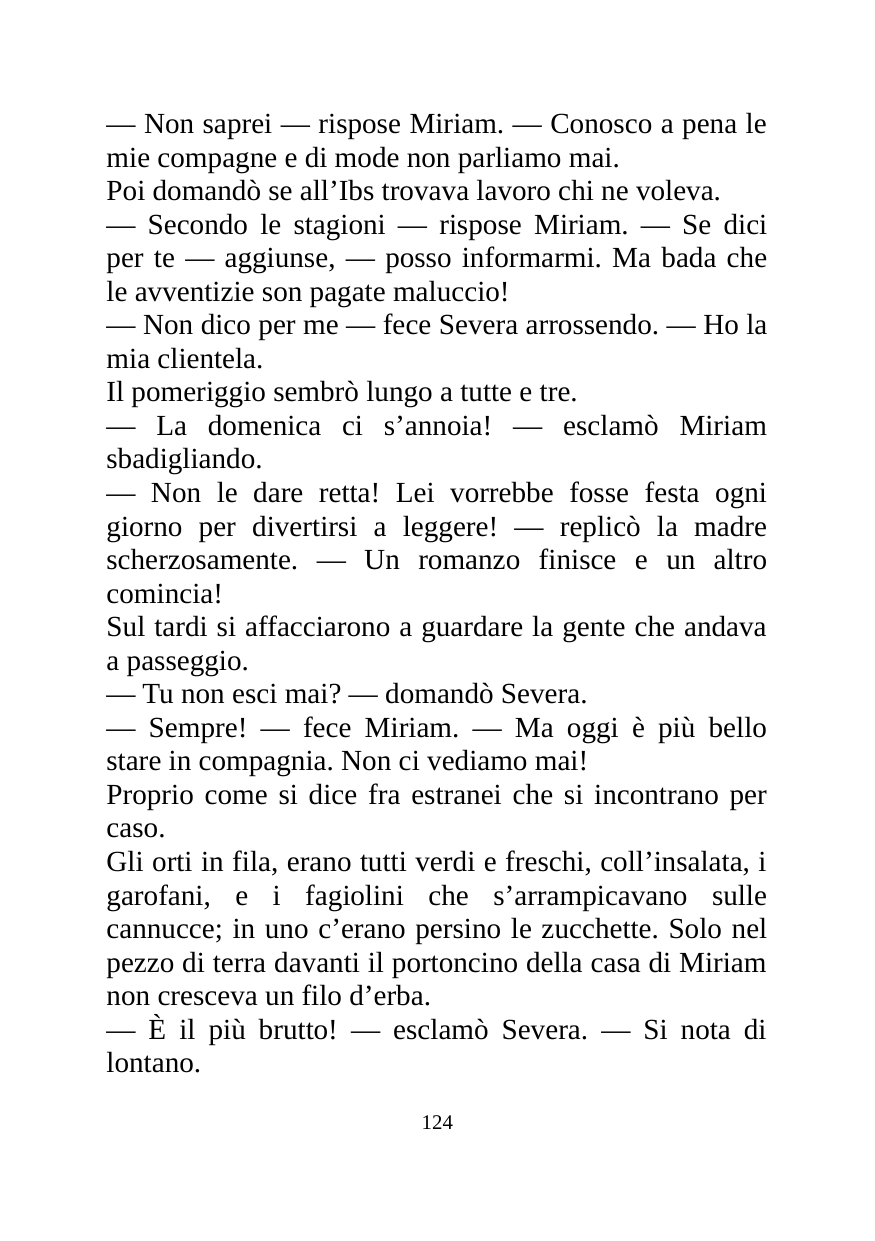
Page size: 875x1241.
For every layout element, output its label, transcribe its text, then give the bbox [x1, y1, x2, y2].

text — Non le dare retta! Lei vorrebbe fosse festa ogni giorno per divertirsi a leggere! — replicò la madre scherzosamente. — Un romanzo finisce e un altro comincia! [106, 475, 768, 609]
text — Non saprei — rispose Miriam. — Conosco a pena le mie compagne e di mode non parliamo mai. [106, 106, 768, 173]
text — È il più brutto! — esclamò Severa. — Si nota di lontano. [106, 1012, 768, 1079]
text — La domenica ci s’annoia! — esclamò Miriam sbadigliando. [106, 408, 768, 475]
text — Non dico per me — fece Severa arrossendo. — Ho la mia clientela. [106, 307, 768, 374]
text — Secondo le stagioni — rispose Miriam. — Se dici per te — aggiunse, — posso informarmi. Ma bada che le avventizie son pagate maluccio! [106, 207, 768, 307]
text Il pomeriggio sembrò lungo a tutte e tre. [106, 374, 768, 408]
text Sul tardi si affacciarono a guardare la gente che andava a passeggio. [106, 609, 768, 676]
text Poi domandò se all’Ibs trovava lavoro chi ne voleva. [106, 173, 768, 207]
text — Tu non esci mai? — domandò Severa. [106, 676, 768, 710]
text Proprio come si dice fra estranei che si incontrano per caso. [106, 777, 768, 844]
text Gli orti in fila, erano tutti verdi e freschi, coll’insalata, i garofani, e i fagiolini che s’arrampicavano sulle cannucce; in uno c’erano persino le zucchette. Solo nel pezzo di terra davanti il portoncino della casa di Miriam non cresceva un filo d’erba. [106, 844, 768, 1012]
text — Sempre! — fece Miriam. — Ma oggi è più bello stare in compagnia. Non ci vediamo mai! [106, 710, 768, 777]
